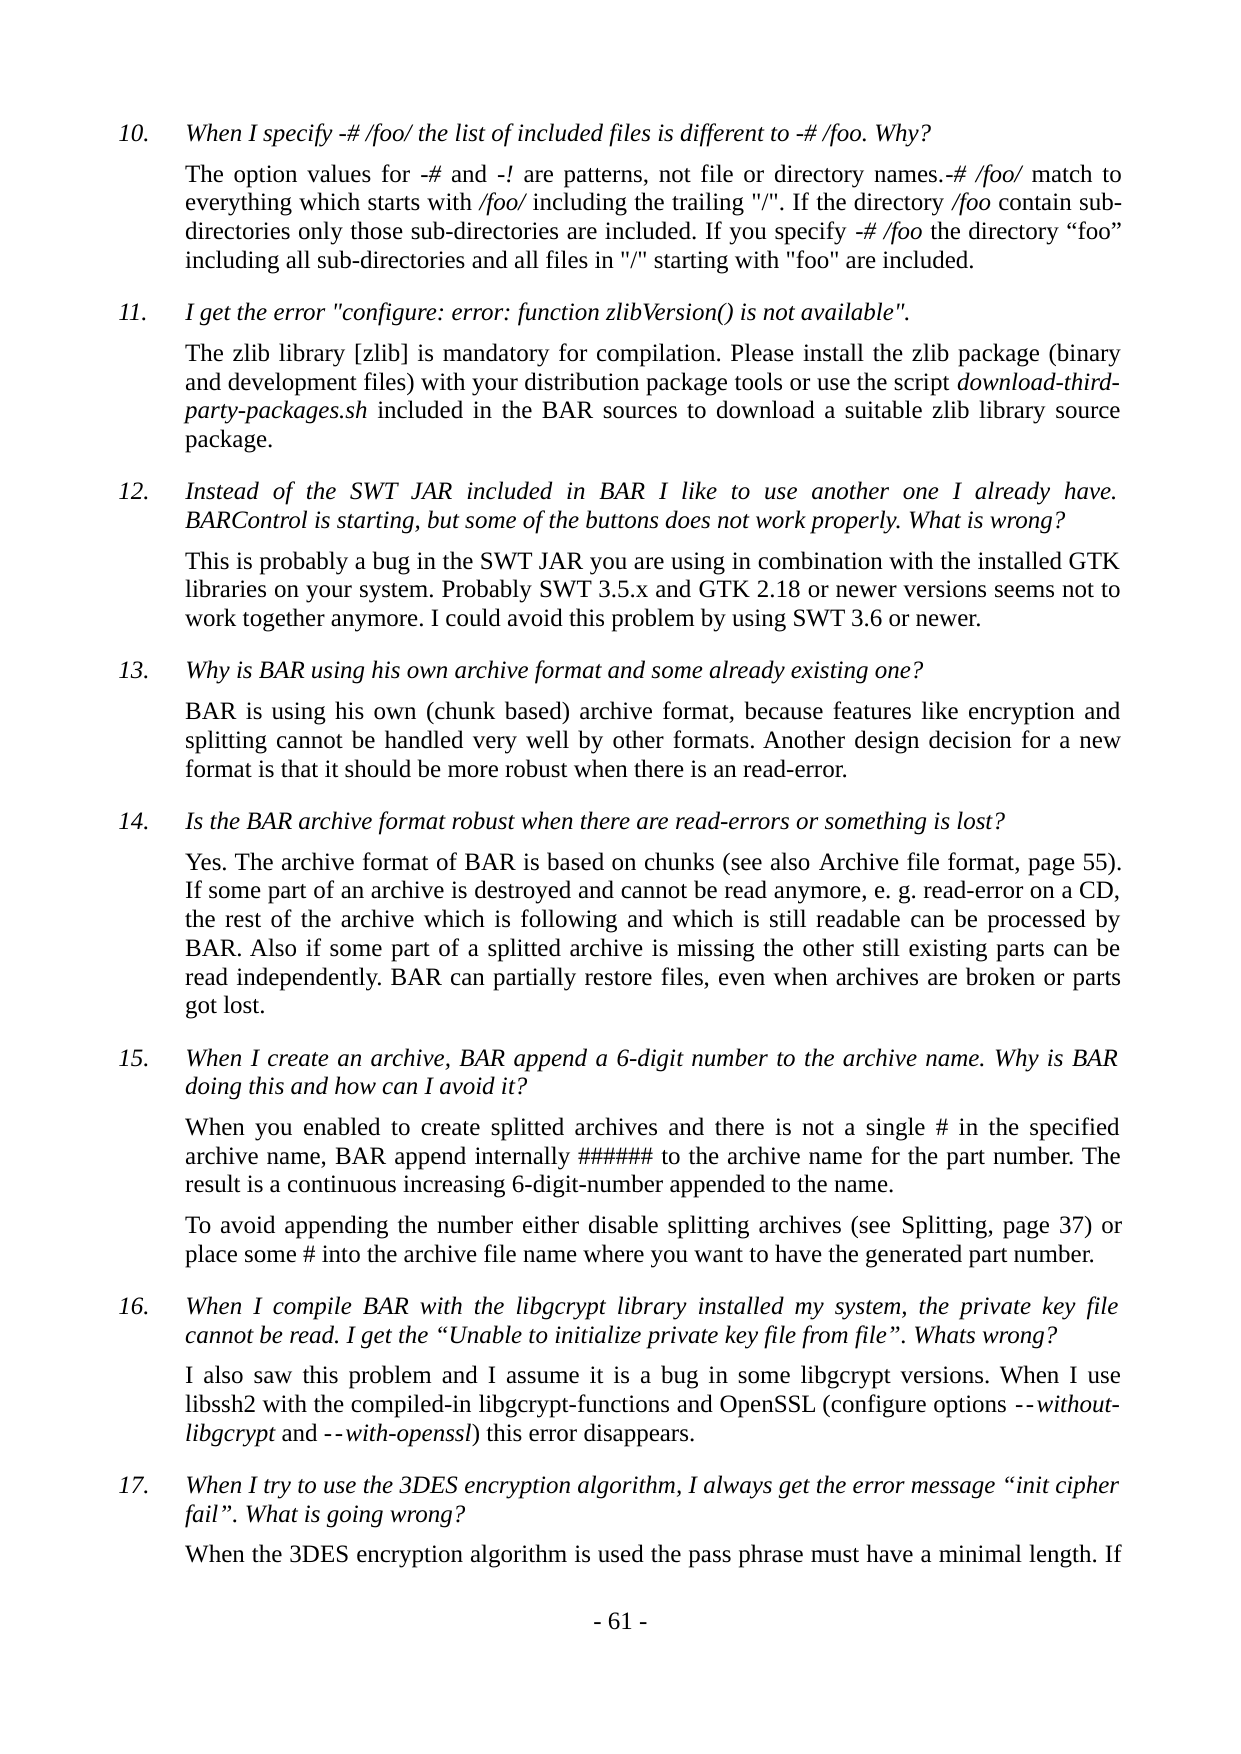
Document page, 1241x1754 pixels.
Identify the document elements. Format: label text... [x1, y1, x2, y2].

list I get the error "configure: error: function zlibVersion() is not available". [118, 297, 1122, 326]
list When I compile BAR with the libgcrypt library installed my system, the private key file cannot be read. I get the “Unable to initialize private key file from file”. Whats wrong? [118, 1291, 1122, 1349]
text To avoid appending the number either disable splitting archives (see Splitting, page 37) or place some # into the archive file name where you want to have the generated part number. [185, 1210, 1122, 1267]
text Yes. The archive format of BAR is based on chunks (see also Archive file format, page 56). If some part of an archive is destroyed and cannot be read anymore, e. g. read-error on a CD, the rest of the archive which is following and which is still readable can be processed by BAR. Also if some part of a splitted archive is missing the other still existing parts can be read independently. BAR can partially restore files, even when archives are broken or parts got lost. [185, 847, 1122, 1019]
text BAR is using his own (chunk based) archive format, because features like encryption and splitting cannot be handled very well by other formats. Another design decision for a new format is that it should be more robust when there is an read-error. [185, 696, 1122, 782]
list Why is BAR using his own archive format and some already existing one? [118, 656, 1122, 684]
text This is probably a bug in the SWT JAR you are using in combination with the installed GTK libraries on your system. Probably SWT 3.5.x and GTK 2.18 or newer versions seems not to work together anymore. I could avoid this problem by using SWT 3.6 or newer. [185, 546, 1122, 632]
list When I create an archive, BAR append a 6-digit number to the archive name. Why is BAR doing this and how can I avoid it? [118, 1043, 1122, 1100]
text I also saw this problem and I assume it is a bug in some libgcrypt versions. When I use libssh2 with the compiled-in libgcrypt-functions and OpenSSL (configure options ‑‑without-libgcrypt and ‑‑with-openssl) this error disappears. [185, 1360, 1122, 1447]
text When the 3DES encryption algorithm is used the pass phrase must have a minimal length. If [185, 1539, 1122, 1568]
text When you enabled to create splitted archives and there is not a single # in the specified archive name, BAR append internally ###### to the archive name for the part number. The result is a continuous increasing 6-digit-number appended to the name. [185, 1112, 1122, 1198]
list Instead of the SWT JAR included in BAR I like to use another one I already have. BARControl is starting, but some of the buttons does not work properly. What is wrong? [118, 476, 1122, 534]
list When I specify -# /foo/ the list of included files is different to -# /foo. Why? [118, 118, 1122, 147]
text The zlib library [zlib] is mandatory for compilation. Please install the zlib package (binary and development files) with your distribution package tools or use the script download-third-party-packages.sh included in the BAR sources to download a suitable zlib library source package. [185, 338, 1122, 453]
text The option values for -# and -! are patterns, not file or directory names.-# /foo/ match to everything which starts with /foo/ including the trailing "/". If the directory /foo contain sub-directories only those sub-directories are included. If you specify -# /foo the directory “foo” including all sub-directories and all files in "/" starting with "foo" are included. [185, 159, 1122, 274]
list Is the BAR archive format robust when there are read-errors or something is lost? [118, 806, 1122, 835]
list When I try to use the 3DES encryption algorithm, I always get the error message “init cipher fail”. What is going wrong? [118, 1470, 1122, 1528]
